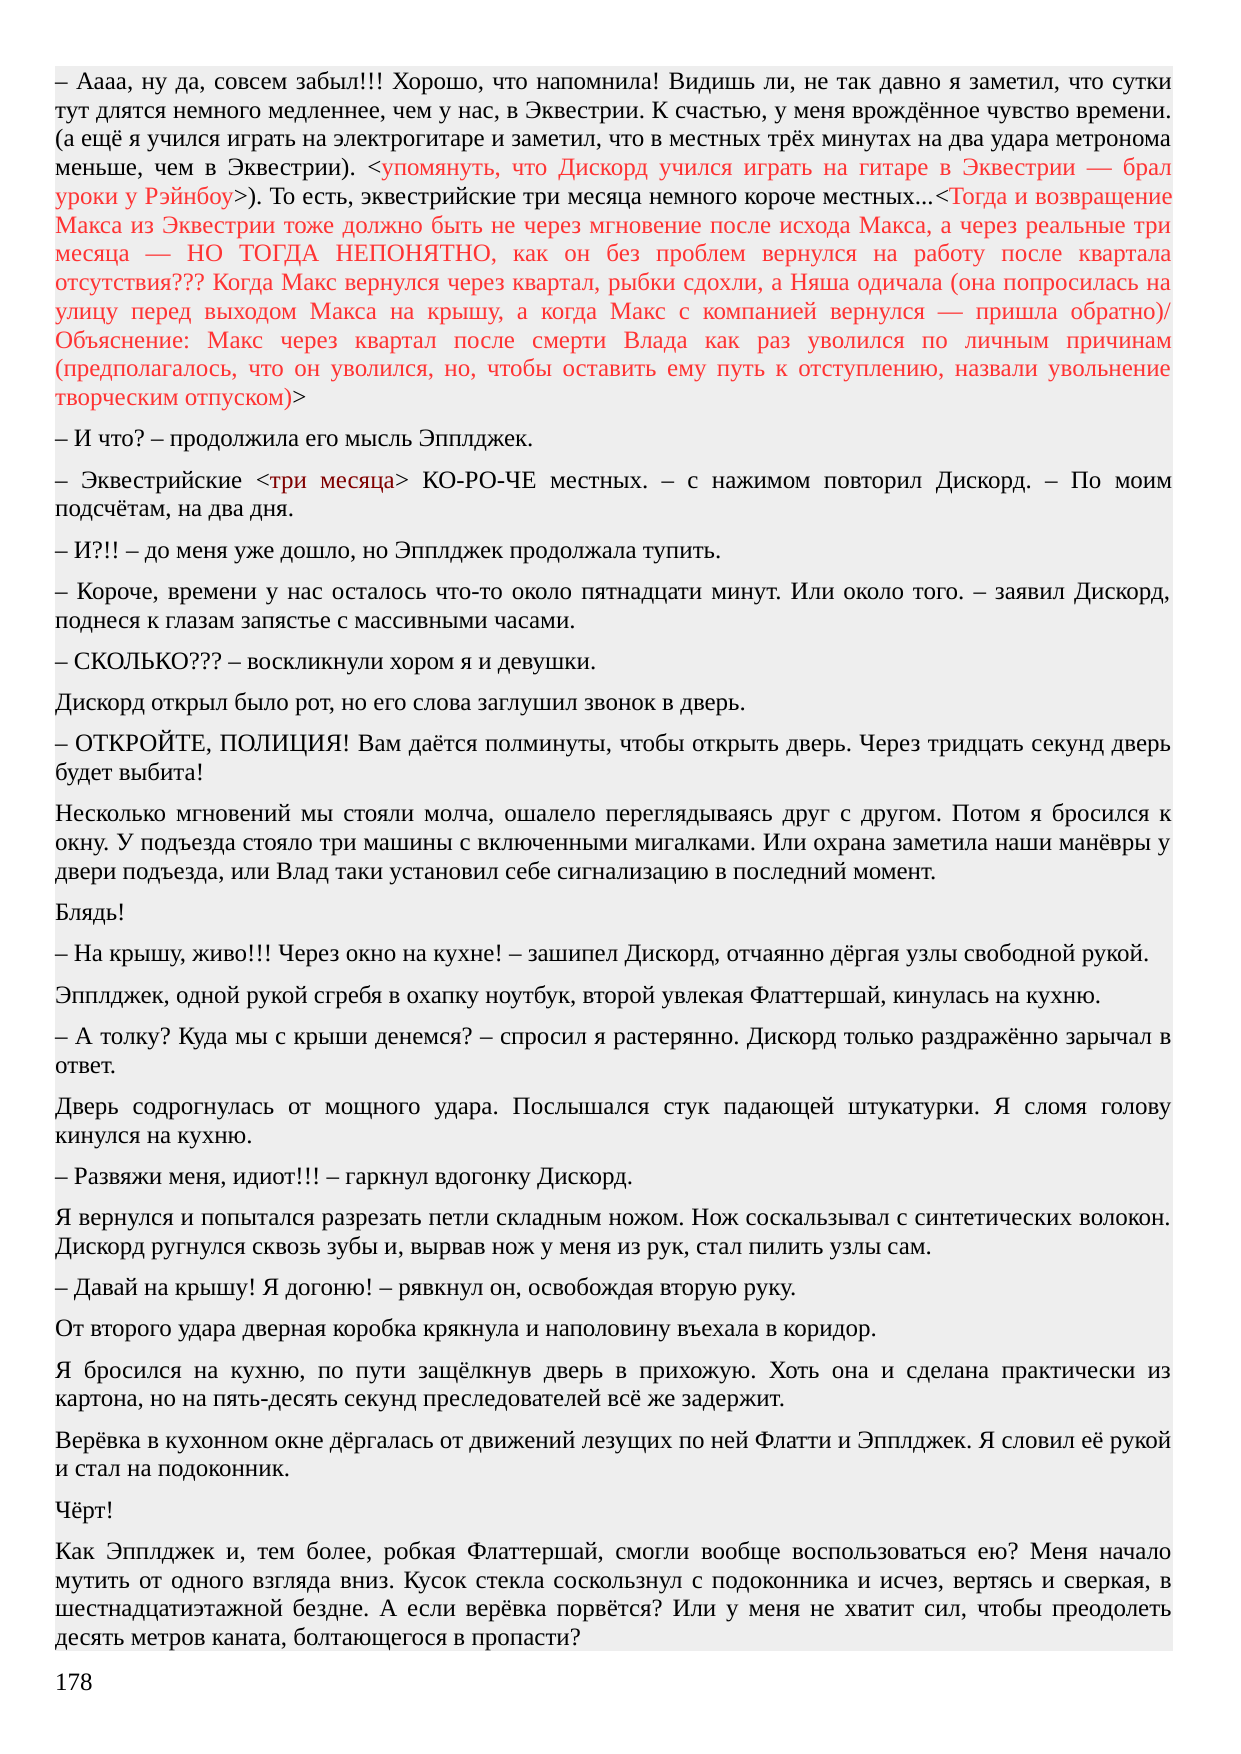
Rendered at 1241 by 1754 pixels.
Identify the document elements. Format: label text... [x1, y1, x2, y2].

text – А толку? Куда мы с крыши денемся? – спросил я растерянно. Дискорд только раздражённо зарычал в ответ. [55, 1021, 1173, 1078]
text – И что? – продолжила его мысль Эпплджек. [55, 423, 1173, 452]
text – Короче, времени у нас осталось что-то около пятнадцати минут. Или около того. – заявил Дискорд, поднеся к глазам запястье с массивными часами. [55, 576, 1173, 633]
text – ОТКРОЙТЕ, ПОЛИЦИЯ! Вам даётся полминуты, чтобы открыть дверь. Через тридцать секунд дверь будет выбита! [55, 728, 1173, 786]
text Эпплджек, одной рукой сгребя в охапку ноутбук, второй увлекая Флаттершай, кинулась на кухню. [55, 980, 1173, 1008]
text От второго удара дверная коробка крякнула и наполовину въехала в коридор. [55, 1313, 1173, 1342]
text Я вернулся и попытался разрезать петли складным ножом. Нож соскальзывал с синтетических волокон. Дискорд ругнулся сквозь зубы и, вырвав нож у меня из рук, стал пилить узлы сам. [55, 1202, 1173, 1260]
text Как Эпплджек и, тем более, робкая Флаттершай, смогли вообще воспользоваться ею? Меня начало мутить от одного взгляда вниз. Кусок стекла соскользнул с подоконника и исчез, вертясь и сверкая, в шестнадцатиэтажной бездне. А если верёвка порвётся? Или у меня не хватит сил, чтобы преодолеть десять метров каната, болтающегося в пропасти? [55, 1536, 1173, 1651]
text Чёрт! [55, 1495, 1173, 1523]
text Верёвка в кухонном окне дёргалась от движений лезущих по ней Флатти и Эпплджек. Я словил её рукой и стал на подоконник. [55, 1425, 1173, 1482]
text Я бросился на кухню, по пути защёлкнув дверь в прихожую. Хоть она и сделана практически из картона, но на пять-десять секунд преследователей всё же задержит. [55, 1355, 1173, 1412]
text – СКОЛЬКО??? – воскликнули хором я и девушки. [55, 646, 1173, 675]
text – Аааа, ну да, совсем забыл!!! Хорошо, что напомнила! Видишь ли, не так давно я заметил, что сутки тут длятся немного медленнее, чем у нас, в Эквестрии. К счастью, у меня врождённое чувство времени. (а ещё я учился играть на электрогитаре и заметил, что в местных трёх минутах на два удара метронома меньше, чем в Эквестрии). <упомянуть, что Дискорд учился играть на гитаре в Эквестрии — брал уроки у Рэйнбоу>). То есть, эквестрийские три месяца немного короче местных...<Тогда и возвращение Макса из Эквестрии тоже должно быть не через мгновение после исхода Макса, а через реальные три месяца — НО ТОГДА НЕПОНЯТНО, как он без проблем вернулся на работу после квартала отсутствия??? Когда Макс вернулся через квартал, рыбки сдохли, а Няша одичала (она попросилась на улицу перед выходом Макса на крышу, а когда Макс с компанией вернулся — пришла обратно)/ Объяснение: Макс через квартал после смерти Влада как раз уволился по личным причинам (предполагалось, что он уволился, но, чтобы оставить ему путь к отступлению, назвали увольнение творческим отпуском)> [55, 66, 1173, 411]
text Дискорд открыл было рот, но его слова заглушил звонок в дверь. [55, 687, 1173, 716]
text Несколько мгновений мы стояли молча, ошалело переглядываясь друг с другом. Потом я бросился к окну. У подъезда стояло три машины с включенными мигалками. Или охрана заметила наши манёвры у двери подъезда, или Влад таки установил себе сигнализацию в последний момент. [55, 798, 1173, 885]
text Блядь! [55, 897, 1173, 926]
text – Развяжи меня, идиот!!! – гаркнул вдогонку Дискорд. [55, 1161, 1173, 1190]
text Дверь содрогнулась от мощного удара. Послышался стук падающей штукатурки. Я сломя голову кинулся на кухню. [55, 1091, 1173, 1148]
text – На крышу, живо!!! Через окно на кухне! – зашипел Дискорд, отчаянно дёргая узлы свободной рукой. [55, 938, 1173, 967]
text – И?!! – до меня уже дошло, но Эпплджек продолжала тупить. [55, 535, 1173, 563]
text – Эквестрийские <три месяца> КО-РО-ЧЕ местных. – с нажимом повторил Дискорд. – По моим подсчётам, на два дня. [55, 465, 1173, 522]
text – Давай на крышу! Я догоню! – рявкнул он, освобождая вторую руку. [55, 1272, 1173, 1301]
